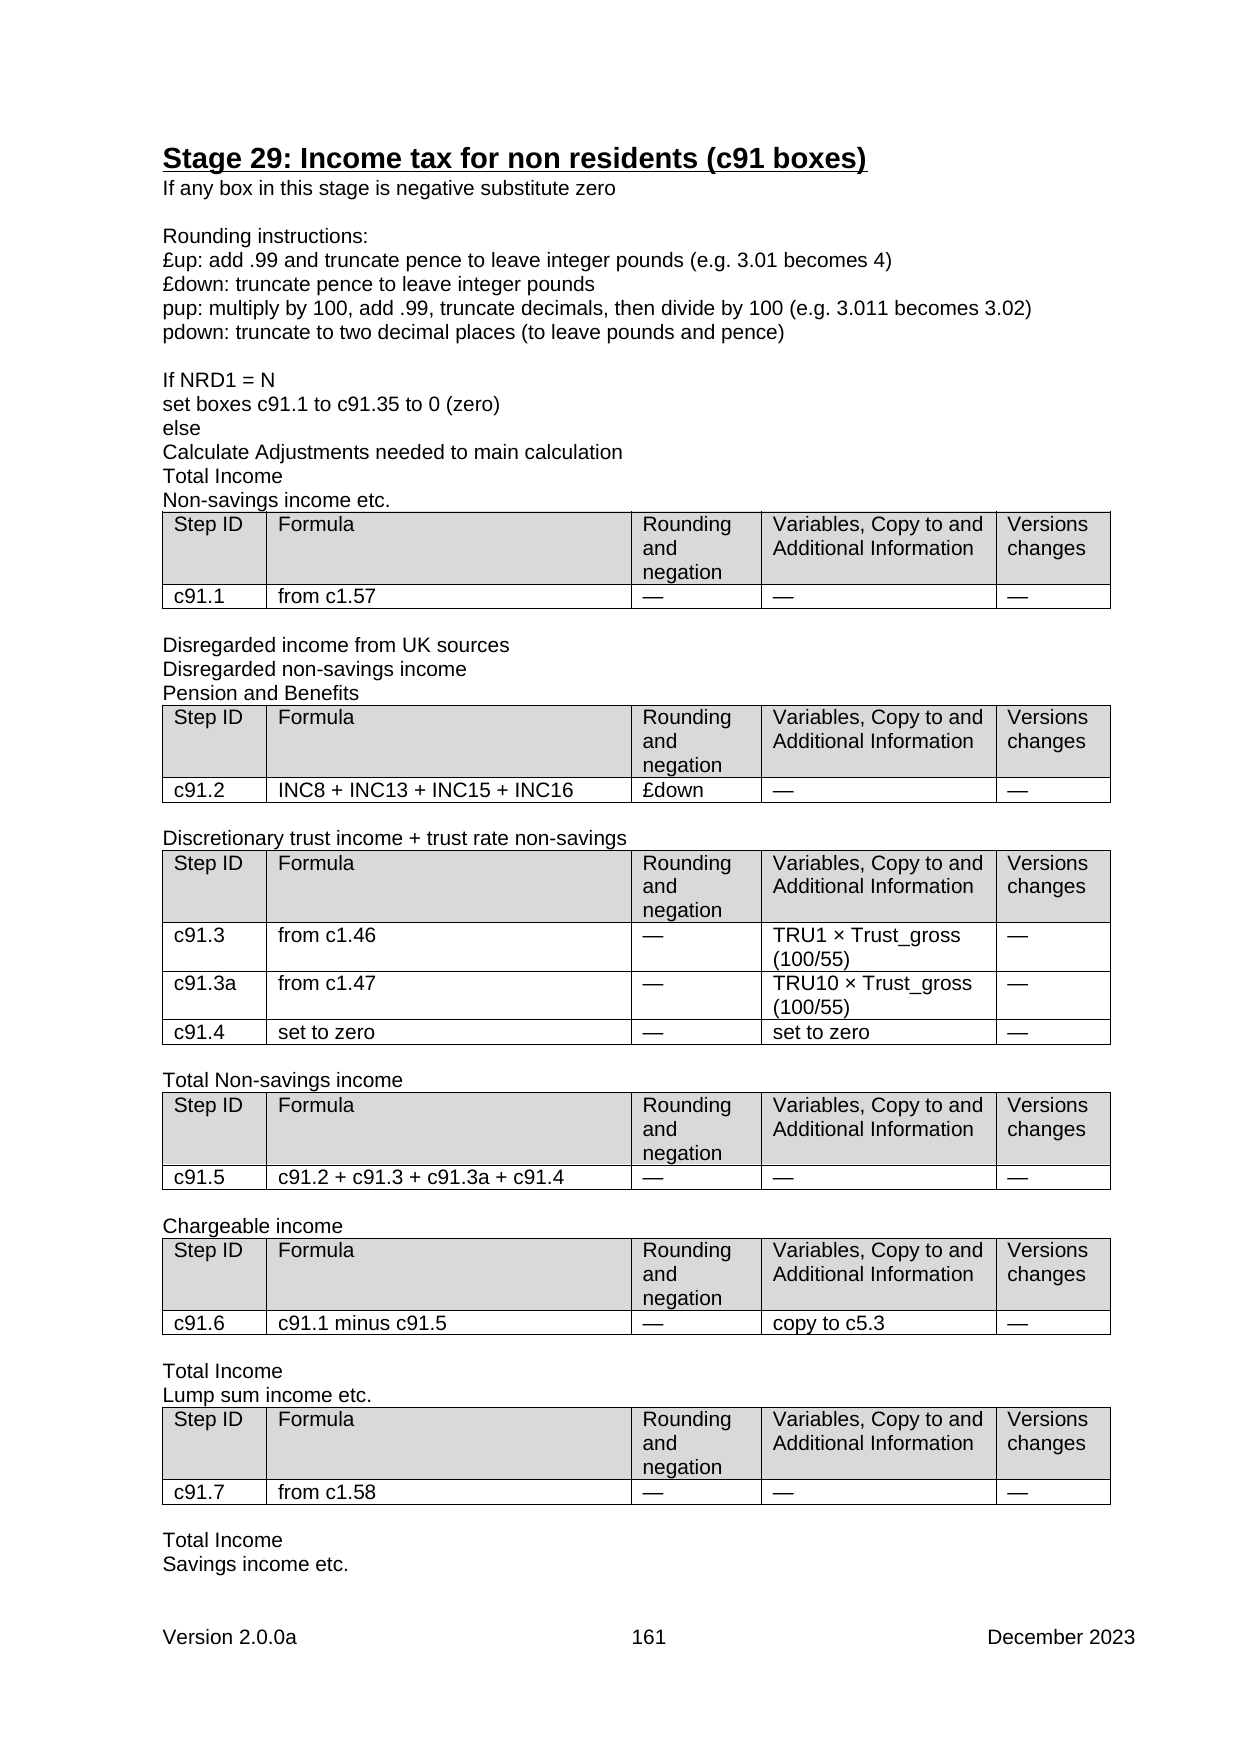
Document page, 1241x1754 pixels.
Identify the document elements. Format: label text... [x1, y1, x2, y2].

table_cell c91.1 minus c91.5 [267, 1311, 631, 1334]
table_header Rounding and negation [632, 851, 761, 922]
text Lump sum income etc. [162, 1383, 1135, 1407]
table_header Versions changes [997, 851, 1110, 922]
table_cell — [632, 1480, 761, 1503]
table_cell INC8 + INC13 + INC15 + INC16 [267, 778, 631, 801]
table_cell c91.6 [163, 1311, 266, 1334]
table_cell — [762, 1166, 996, 1189]
text Total Non-savings income [162, 1068, 1135, 1092]
text Discretionary trust income + trust rate non-savings [162, 826, 1135, 850]
table_header Variables, Copy to and Additional Information [762, 1239, 996, 1310]
table_header Formula [267, 851, 631, 922]
table_cell — [632, 585, 761, 608]
table_cell c91.2 + c91.3 + c91.3a + c91.4 [267, 1166, 631, 1189]
table_header Variables, Copy to and Additional Information [762, 706, 996, 777]
text Disregarded non-savings income [162, 657, 1135, 681]
table_header Rounding and negation [632, 1408, 761, 1479]
table_cell c91.2 [163, 778, 266, 801]
text Rounding instructions: [162, 224, 1135, 248]
text else [162, 416, 1135, 439]
table_header Versions changes [997, 1093, 1110, 1164]
text Calculate Adjustments needed to main calculation [162, 439, 1135, 463]
table_cell c91.1 [163, 585, 266, 608]
table_cell c91.5 [163, 1166, 266, 1189]
table_cell — [997, 923, 1110, 971]
text £down: truncate pence to leave integer pounds [162, 272, 1135, 296]
table_header Rounding and negation [632, 1239, 761, 1310]
table_cell from c1.47 [267, 972, 631, 1019]
table_header Step ID [163, 1093, 266, 1164]
table_header Step ID [163, 706, 266, 777]
table_cell c91.4 [163, 1020, 266, 1044]
text Total Income [162, 463, 1135, 487]
table_header Formula [267, 1093, 631, 1164]
table_header Variables, Copy to and Additional Information [762, 1408, 996, 1479]
table_header Variables, Copy to and Additional Information [762, 851, 996, 922]
table_header Versions changes [997, 513, 1110, 584]
table_cell from c1.57 [267, 585, 631, 608]
table_cell TRU10 × Trust_gross (100/55) [762, 972, 996, 1019]
table_header Variables, Copy to and Additional Information [762, 513, 996, 584]
text £up: add .99 and truncate pence to leave integer pounds (e.g. 3.01 becomes 4) [162, 248, 1135, 272]
text Savings income etc. [162, 1552, 1135, 1576]
table_cell TRU1 × Trust_gross (100/55) [762, 923, 996, 971]
text Total Income [162, 1528, 1135, 1552]
table_cell c91.7 [163, 1480, 266, 1503]
table_cell from c1.58 [267, 1480, 631, 1503]
table_header Formula [267, 513, 631, 584]
table_header Formula [267, 1408, 631, 1479]
text Non-savings income etc. [162, 487, 1135, 511]
table_cell — [762, 1480, 996, 1503]
table_header Versions changes [997, 1239, 1110, 1310]
text Pension and Benefits [162, 681, 1135, 704]
table_cell — [997, 1020, 1110, 1044]
table_cell set to zero [762, 1020, 996, 1044]
table_cell — [762, 585, 996, 608]
text set boxes c91.1 to c91.35 to 0 (zero) [162, 392, 1135, 416]
table_cell — [997, 1480, 1110, 1503]
text pup: multiply by 100, add .99, truncate decimals, then divide by 100 (e.g. 3.011 becomes 3.02) [162, 296, 1135, 320]
table_cell — [997, 1311, 1110, 1334]
table_cell set to zero [267, 1020, 631, 1044]
table_cell c91.3 [163, 923, 266, 971]
table_header Formula [267, 1239, 631, 1310]
table_cell — [997, 1166, 1110, 1189]
table_cell from c1.46 [267, 923, 631, 971]
table_header Versions changes [997, 1408, 1110, 1479]
table_header Step ID [163, 1239, 266, 1310]
table_header Variables, Copy to and Additional Information [762, 1093, 996, 1164]
table_header Step ID [163, 1408, 266, 1479]
text pdown: truncate to two decimal places (to leave pounds and pence) [162, 320, 1135, 344]
text Disregarded income from UK sources [162, 633, 1135, 657]
table_cell copy to c5.3 [762, 1311, 996, 1334]
table_header Rounding and negation [632, 513, 761, 584]
text Chargeable income [162, 1213, 1135, 1237]
table_cell — [632, 1020, 761, 1044]
text If any box in this stage is negative substitute zero [162, 176, 1135, 200]
table_cell £down [632, 778, 761, 801]
table_cell — [632, 923, 761, 971]
table_cell — [997, 778, 1110, 801]
table_cell — [632, 972, 761, 1019]
table_header Versions changes [997, 706, 1110, 777]
table_header Step ID [163, 851, 266, 922]
table_header Rounding and negation [632, 1093, 761, 1164]
table_cell — [997, 972, 1110, 1019]
table_cell — [997, 585, 1110, 608]
table_header Step ID [163, 513, 266, 584]
text If NRD1 = N [162, 368, 1135, 392]
table_cell — [632, 1166, 761, 1189]
table_cell c91.3a [163, 972, 266, 1019]
table_header Rounding and negation [632, 706, 761, 777]
table_header Formula [267, 706, 631, 777]
table_cell — [762, 778, 996, 801]
table_cell — [632, 1311, 761, 1334]
subtitle Stage 29: Income tax for non residents (c91 boxes) [162, 141, 1135, 175]
text Total Income [162, 1359, 1135, 1383]
